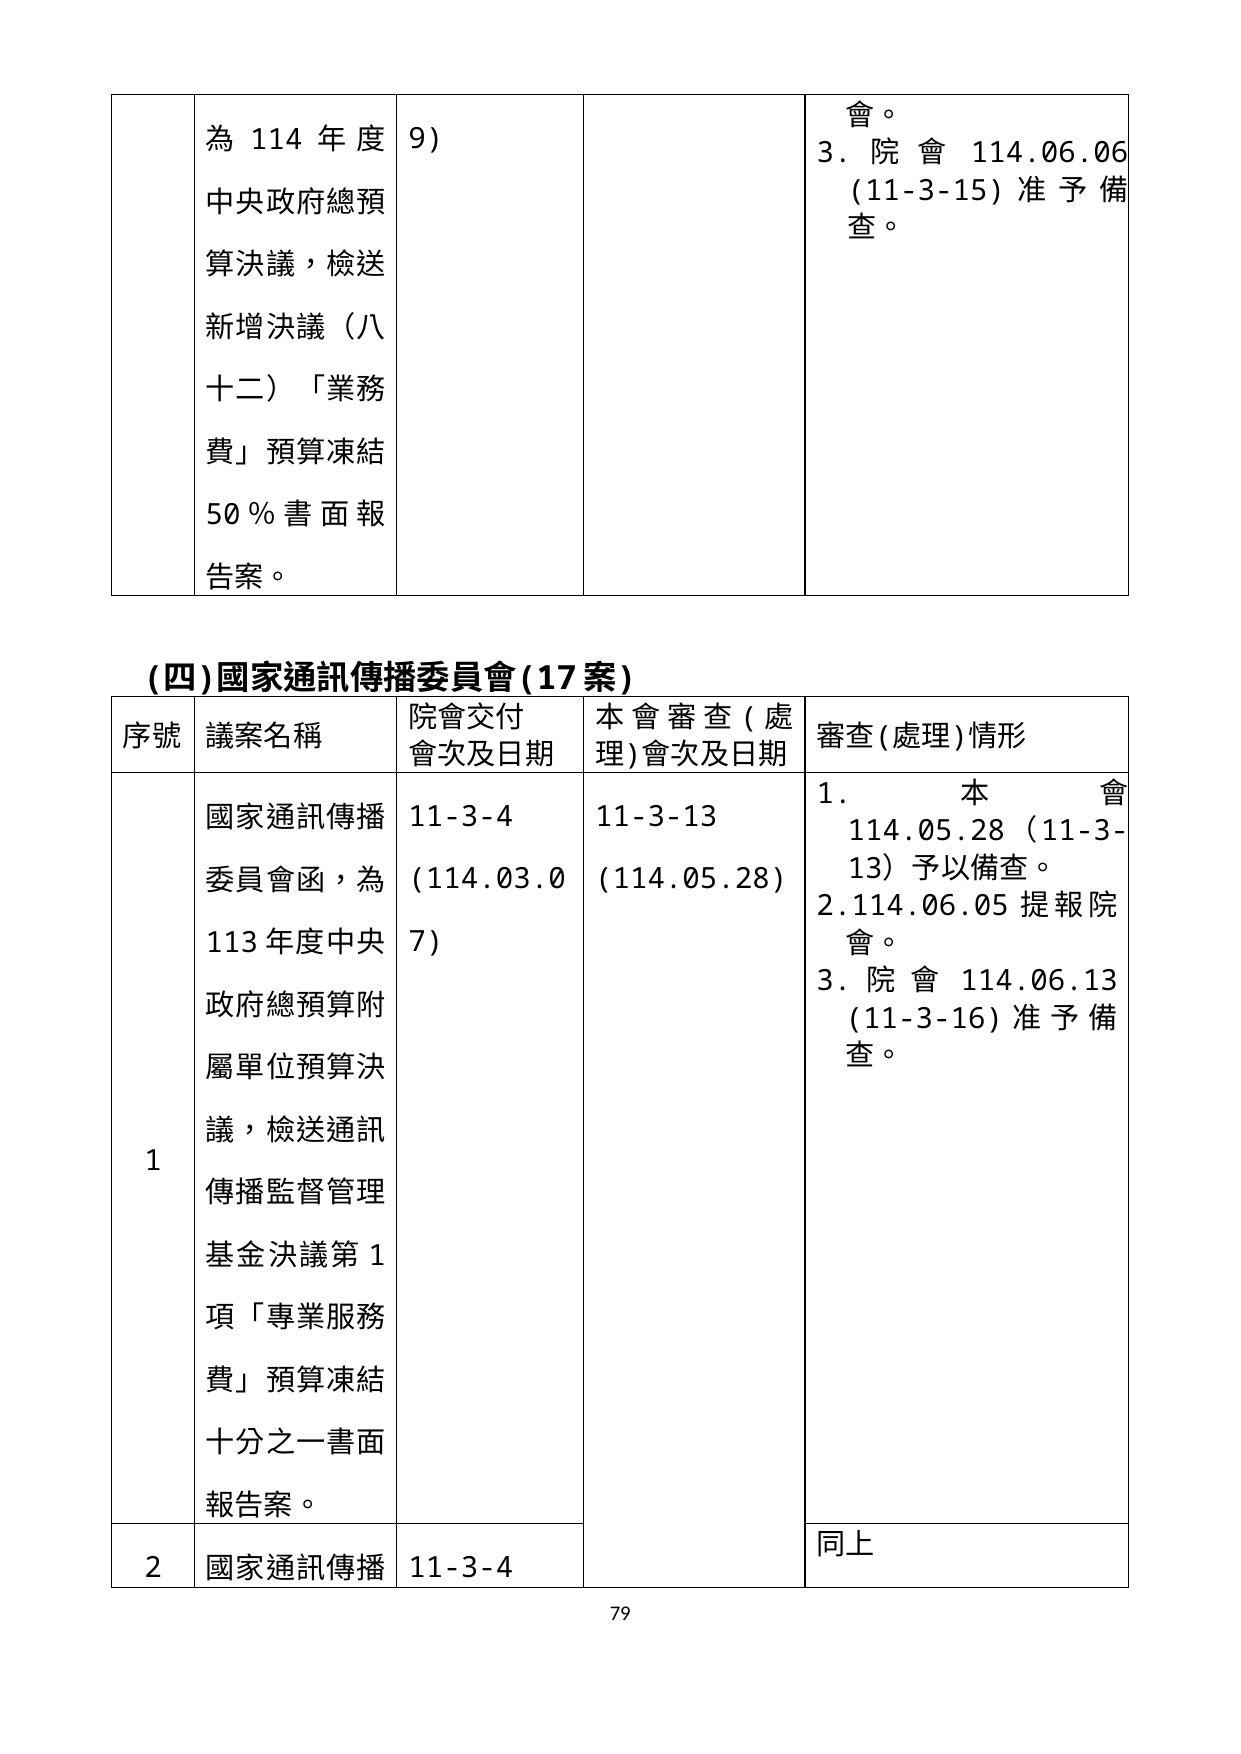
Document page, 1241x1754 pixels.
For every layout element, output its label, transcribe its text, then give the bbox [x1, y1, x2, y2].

table_header 序號 [112, 697, 194, 772]
table_cell 1.本會114.05.28（11-3-13）予以備查。 2.114.06.05提報院會。 3.院會114.06.13 (11-3-16)准予備查。 [806, 773, 1128, 1523]
table_header 院會交付 會次及日期 [397, 697, 583, 772]
table_cell [112, 95, 194, 595]
table_cell 同上 [806, 1524, 1128, 1587]
table_cell 會。 3.院會114.06.06 (11-3-15)准予備查。 [806, 95, 1128, 595]
table_cell 為114年度中央政府總預算決議，檢送新增決議（八十二）「業務費」預算凍結50％書面報告案。 [195, 95, 396, 595]
table_cell 11-3-13 (114.05.28) [584, 773, 804, 1587]
table_cell [584, 95, 804, 595]
table_header 議案名稱 [195, 697, 396, 772]
table_cell 9) [397, 95, 583, 595]
table_cell 1 [112, 773, 194, 1523]
table_cell 2 [112, 1524, 194, 1587]
subtitle (四)國家通訊傳播委員會(17案) [143, 634, 1122, 696]
table_header 審查(處理)情形 [806, 697, 1128, 772]
table_cell 國家通訊傳播委員會函，為113年度中央政府總預算附屬單位預算決議，檢送通訊傳播監督管理基金決議第1項「專業服務費」預算凍結十分之一書面報告案。 [195, 773, 396, 1523]
table_cell 11-3-4 [397, 1524, 583, 1587]
table_cell 國家通訊傳播 [195, 1524, 396, 1587]
table_header 本會審查(處理)會次及日期 [584, 697, 804, 772]
table_cell 11-3-4 (114.03.07) [397, 773, 583, 1523]
